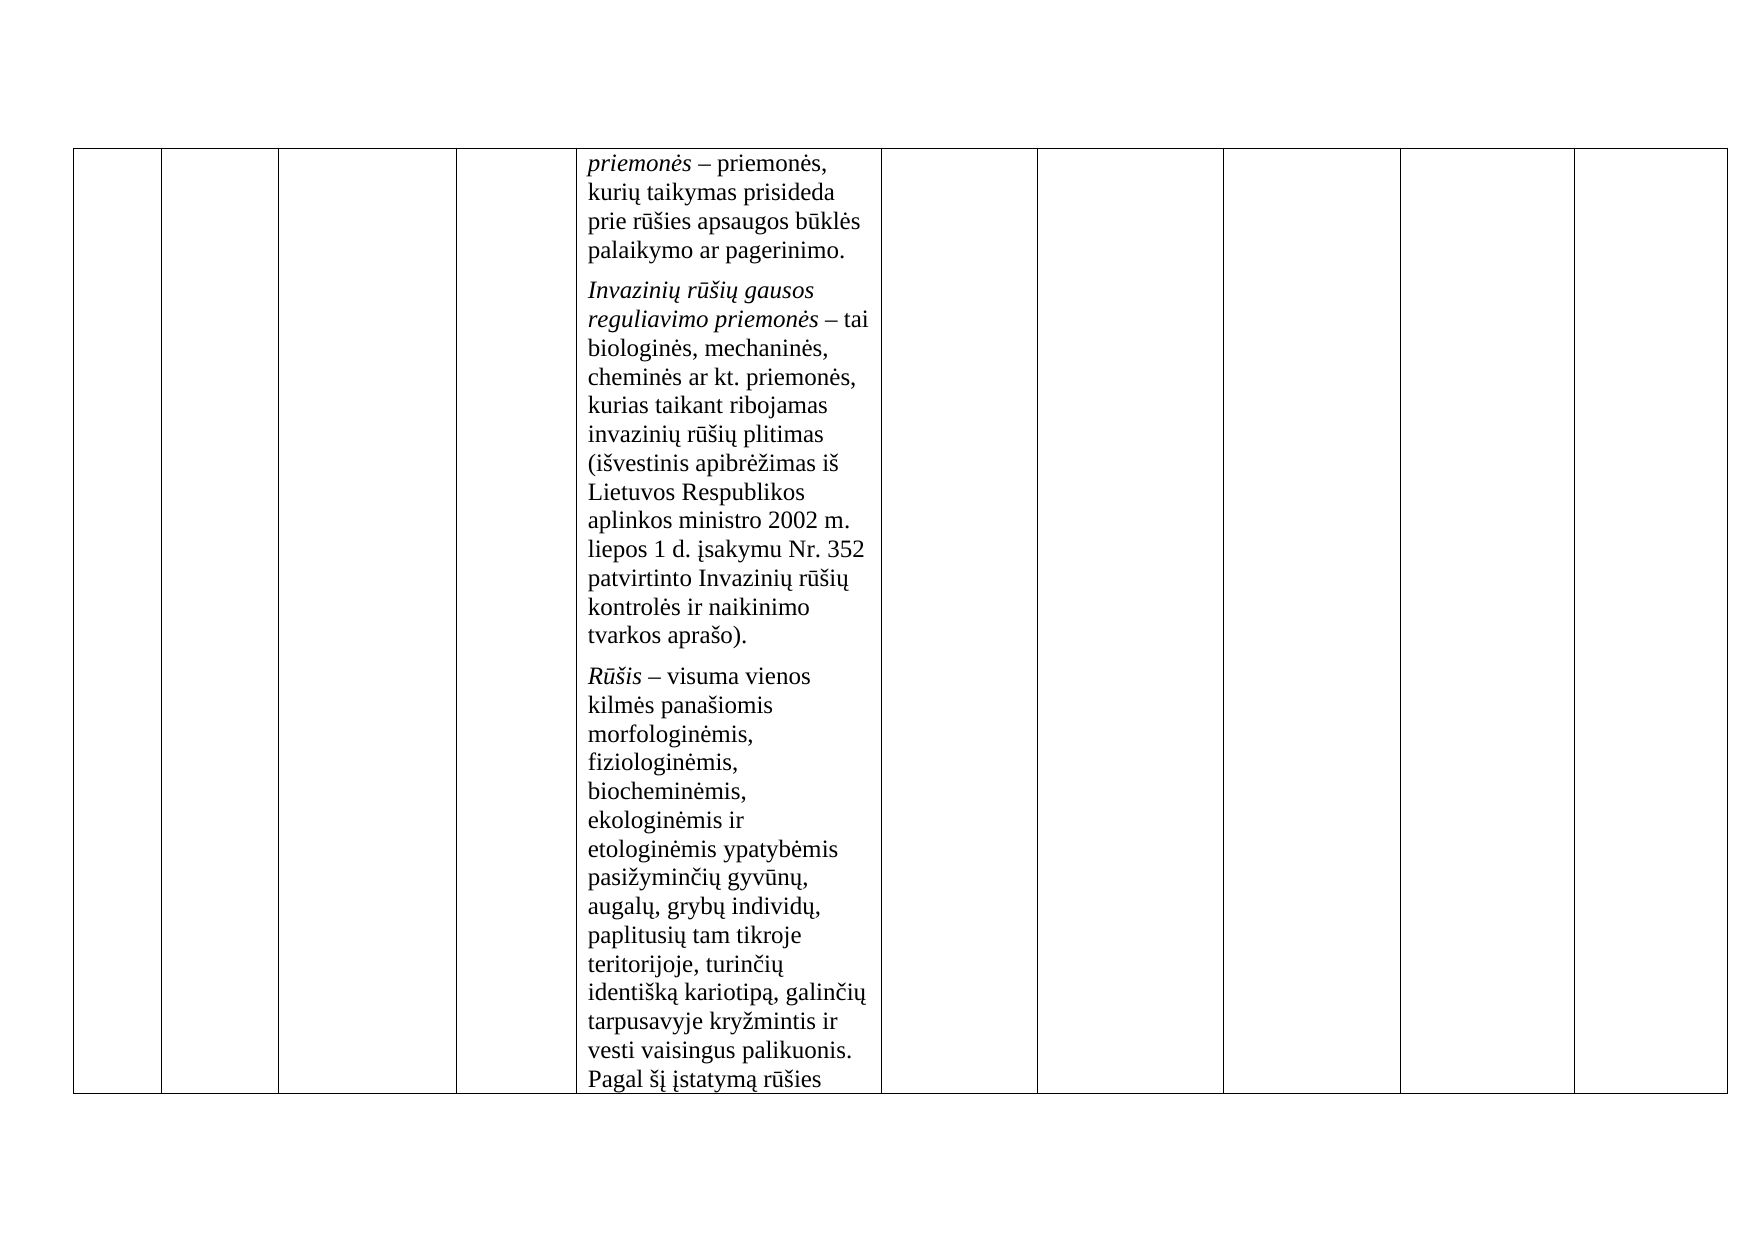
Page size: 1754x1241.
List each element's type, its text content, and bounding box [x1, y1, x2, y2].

table_cell [1401, 149, 1574, 1092]
table_cell [882, 149, 1037, 1092]
table_cell [279, 149, 456, 1092]
table_cell [162, 149, 278, 1092]
table_cell [1575, 149, 1727, 1092]
table_cell [74, 149, 161, 1092]
table_cell [1224, 149, 1400, 1092]
table_cell [1038, 149, 1223, 1092]
table_cell priemonės – priemonės, kurių taikymas prisideda prie rūšies apsaugos būklės palaikymo ar pagerinimo. Invazinių rūšių gausos reguliavimo priemonės – tai biologinės, mechaninės, cheminės ar kt. priemonės, kurias taikant ribojamas invazinių rūšių plitimas (išvestinis apibrėžimas iš Lietuvos Respublikos aplinkos ministro 2002 m. liepos 1 d. įsakymu Nr. 352 patvirtinto Invazinių rūšių kontrolės ir naikinimo tvarkos aprašo). Rūšis – visuma vienos kilmės panašiomis morfologinėmis, fiziologinėmis, biocheminėmis, ekologinėmis ir etologinėmis ypatybėmis pasižyminčių gyvūnų, augalų, grybų individų, paplitusių tam tikroje teritorijoje, turinčių identišką kariotipą, galinčių tarpusavyje kryžmintis ir vesti vaisingus palikuonis. Pagal šį įstatymą rūšies [577, 149, 881, 1092]
table_cell [457, 149, 576, 1092]
